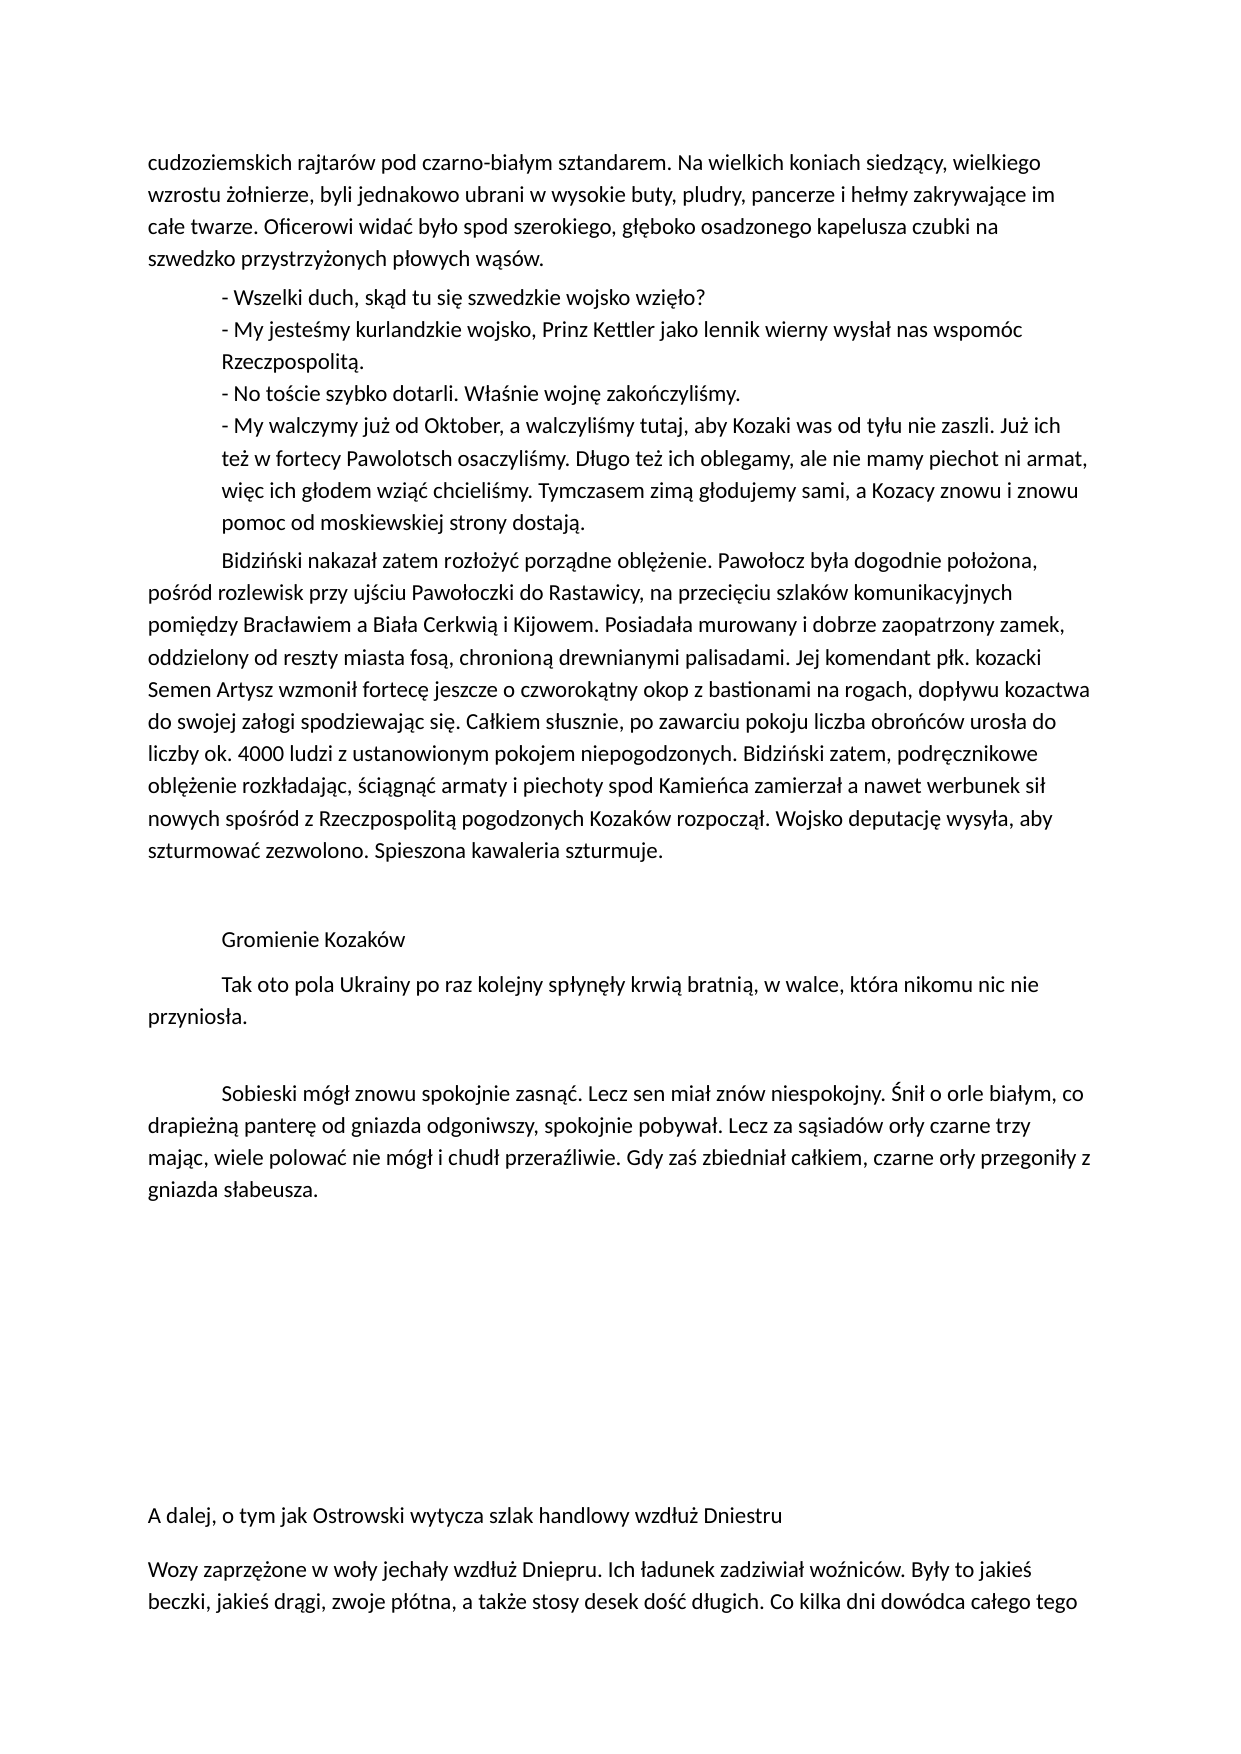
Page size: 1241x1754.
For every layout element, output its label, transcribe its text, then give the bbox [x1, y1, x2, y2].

text - Wszelki duch, skąd tu się szwedzkie wojsko wzięło? [221, 283, 1093, 311]
text - My jesteśmy kurlandzkie wojsko, Prinz Kettler jako lennik wierny wysłał nas wspomóc Rzeczpospolitą. [221, 315, 1093, 375]
text A dalej, o tym jak Ostrowski wytycza szlak handlowy wzdłuż Dniestru [148, 1502, 1093, 1530]
text Bidziński nakazał zatem rozłożyć porządne oblężenie. Pawołocz była dogodnie położona, pośród rozlewisk przy ujściu Pawołoczki do Rastawicy, na przecięciu szlaków komunikacyjnych pomiędzy Bracławiem a Biała Cerkwią i Kijowem. Posiadała murowany i dobrze zaopatrzony zamek, oddzielony od reszty miasta fosą, chronioną drewnianymi palisadami. Jej komendant płk. kozacki Semen Artysz wzmonił fortecę jeszcze o czworokątny okop z bastionami na rogach, dopływu kozactwa do swojej załogi spodziewając się. Całkiem słusznie, po zawarciu pokoju liczba obrońców urosła do liczby ok. 4000 ludzi z ustanowionym pokojem niepogodzonych. Bidziński zatem, podręcznikowe oblężenie rozkładając, ściągnąć armaty i piechoty spod Kamieńca zamierzał a nawet werbunek sił nowych spośród z Rzeczpospolitą pogodzonych Kozaków rozpoczął. Wojsko deputację wysyła, aby szturmować zezwolono. Spieszona kawaleria szturmuje. [148, 546, 1093, 864]
text Tak oto pola Ukrainy po raz kolejny spłynęły krwią bratnią, w walce, która nikomu nic nie przyniosła. [148, 970, 1093, 1030]
text cudzoziemskich rajtarów pod czarno-białym sztandarem. Na wielkich koniach siedzący, wielkiego wzrostu żołnierze, byli jednakowo ubrani w wysokie buty, pludry, pancerze i hełmy zakrywające im całe twarze. Oficerowi widać było spod szerokiego, głęboko osadzonego kapelusza czubki na szwedzko przystrzyżonych płowych wąsów. [148, 148, 1093, 272]
text - No toście szybko dotarli. Właśnie wojnę zakończyliśmy. [221, 379, 1093, 407]
text Gromienie Kozaków [148, 925, 1093, 953]
text Sobieski mógł znowu spokojnie zasnąć. Lecz sen miał znów niespokojny. Śnił o orle białym, co drapieżną panterę od gniazda odgoniwszy, spokojnie pobywał. Lecz za sąsiadów orły czarne trzy mając, wiele polować nie mógł i chudł przeraźliwie. Gdy zaś zbiedniał całkiem, czarne orły przegoniły z gniazda słabeusza. [148, 1079, 1093, 1203]
text - My walczymy już od Oktober, a walczyliśmy tutaj, aby Kozaki was od tyłu nie zaszli. Już ich też w fortecy Pawolotsch osaczyliśmy. Długo też ich oblegamy, ale nie mamy piechot ni armat, więc ich głodem wziąć chcieliśmy. Tymczasem zimą głodujemy sami, a Kozacy znowu i znowu pomoc od moskiewskiej strony dostają. [221, 412, 1093, 536]
text Wozy zaprzężone w woły jechały wzdłuż Dniepru. Ich ładunek zadziwiał woźniców. Były to jakieś beczki, jakieś drągi, zwoje płótna, a także stosy desek dość długich. Co kilka dni dowódca całego tego [148, 1555, 1093, 1615]
